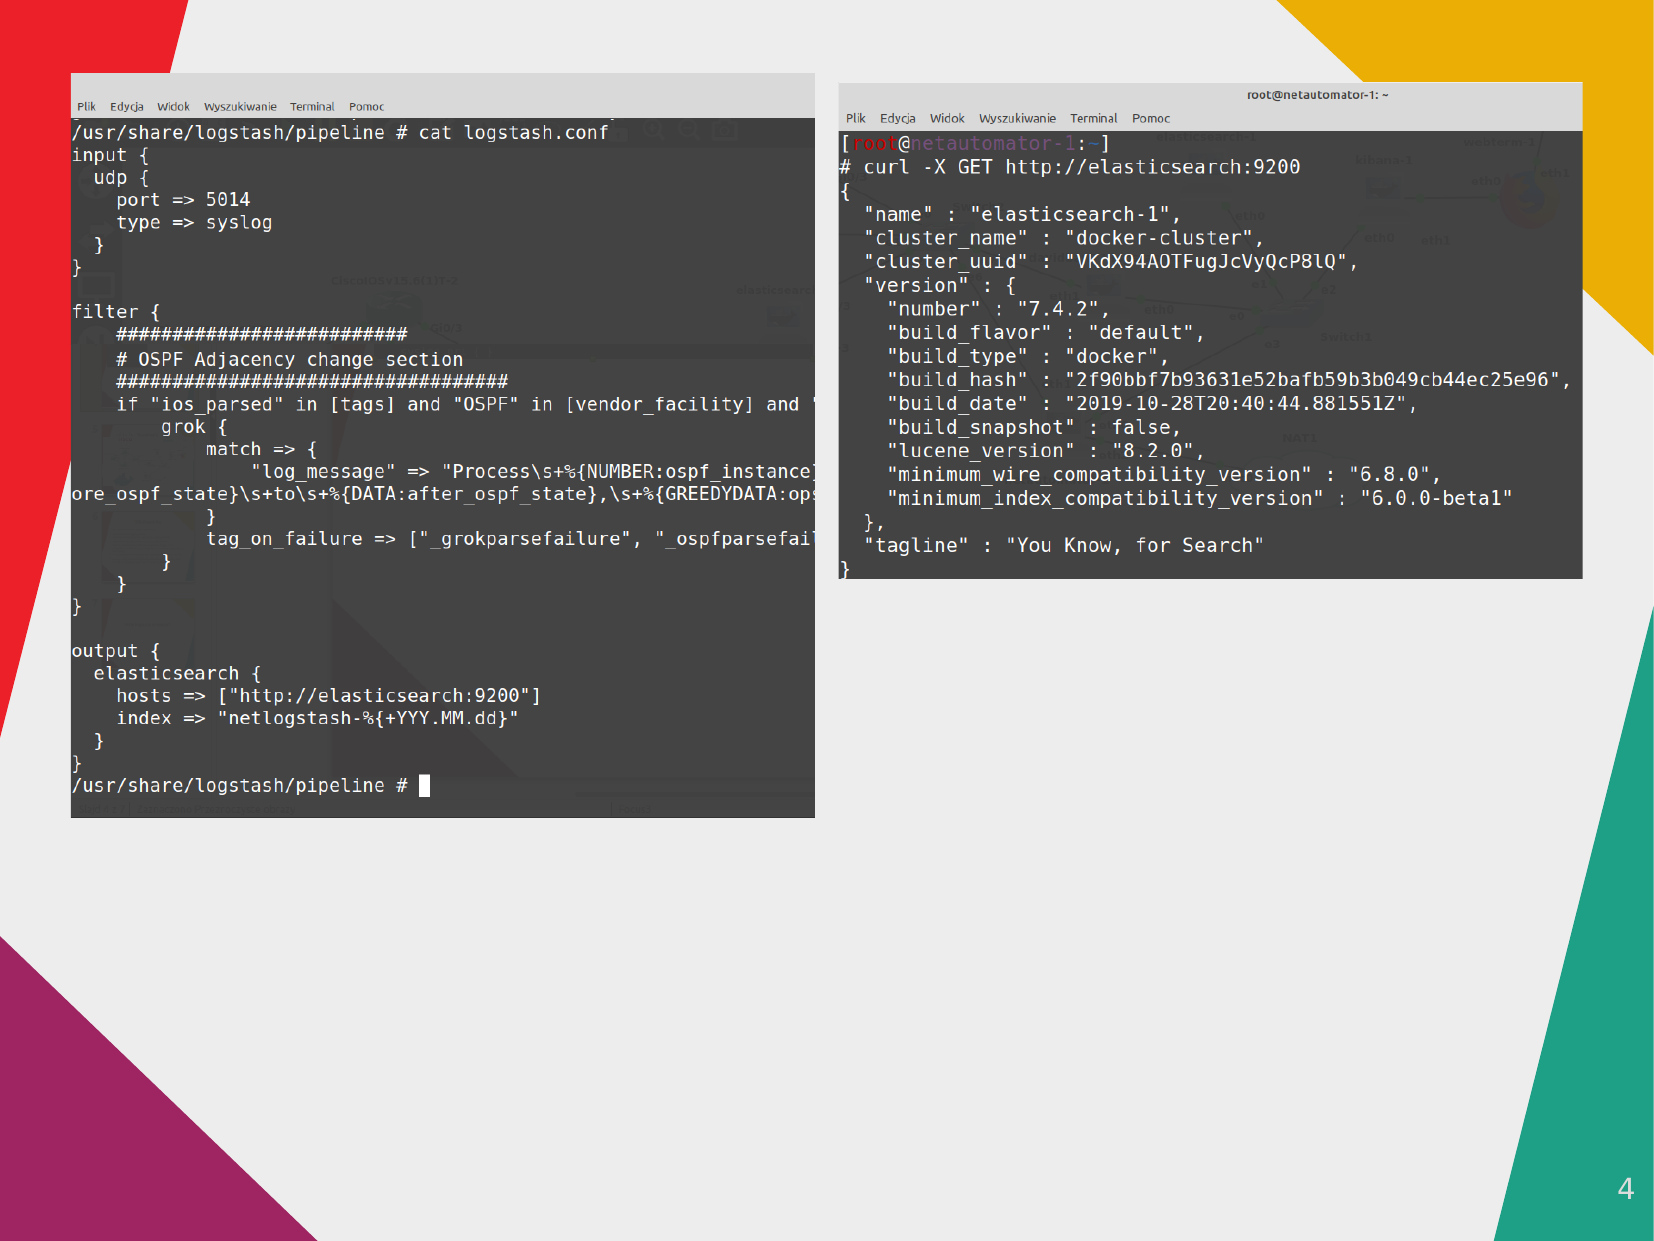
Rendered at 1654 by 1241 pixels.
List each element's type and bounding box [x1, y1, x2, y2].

picture [838, 82, 1583, 579]
picture [70, 73, 815, 818]
